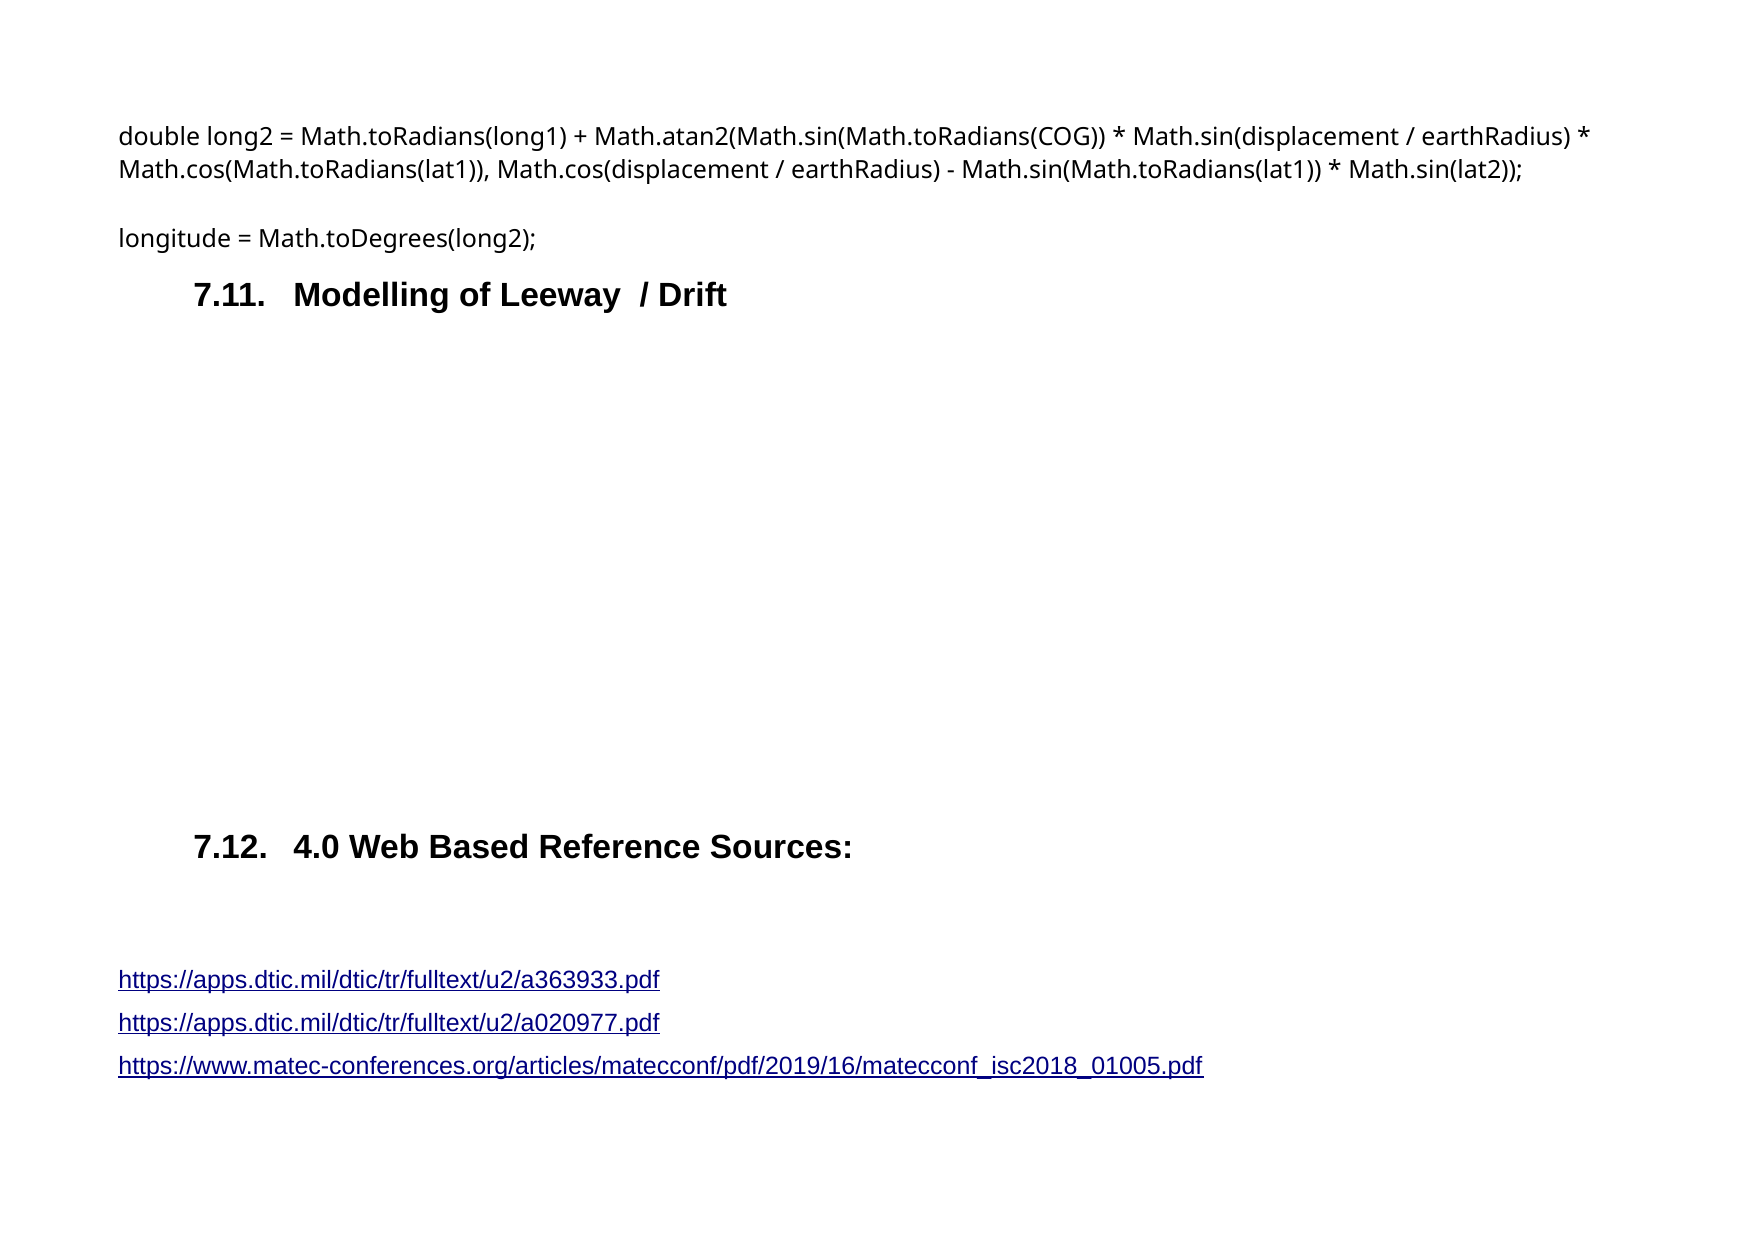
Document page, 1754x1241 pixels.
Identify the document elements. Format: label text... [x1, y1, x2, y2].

text longitude = Math.toDegrees(long2); [118, 220, 1636, 254]
text https://apps.dtic.mil/dtic/tr/fulltext/u2/a020977.pdf [118, 1008, 1636, 1037]
text https://www.matec-conferences.org/articles/matecconf/pdf/2019/16/matecconf_isc2018_01005.pdf [118, 1051, 1636, 1080]
text double long2 = Math.toRadians(long1) + Math.atan2(Math.sin(Math.toRadians(COG)) * Math.sin(displacement / earthRadius) * Math.cos(Math.toRadians(lat1)), Math.cos(displacement / earthRadius) - Math.sin(Math.toRadians(lat1)) * Math.sin(lat2)); [118, 118, 1636, 186]
subtitle Modelling of Leeway / Drift [193, 275, 1636, 314]
text https://apps.dtic.mil/dtic/tr/fulltext/u2/a363933.pdf [118, 965, 1636, 993]
subtitle 4.0 Web Based Reference Sources: [193, 827, 1636, 866]
